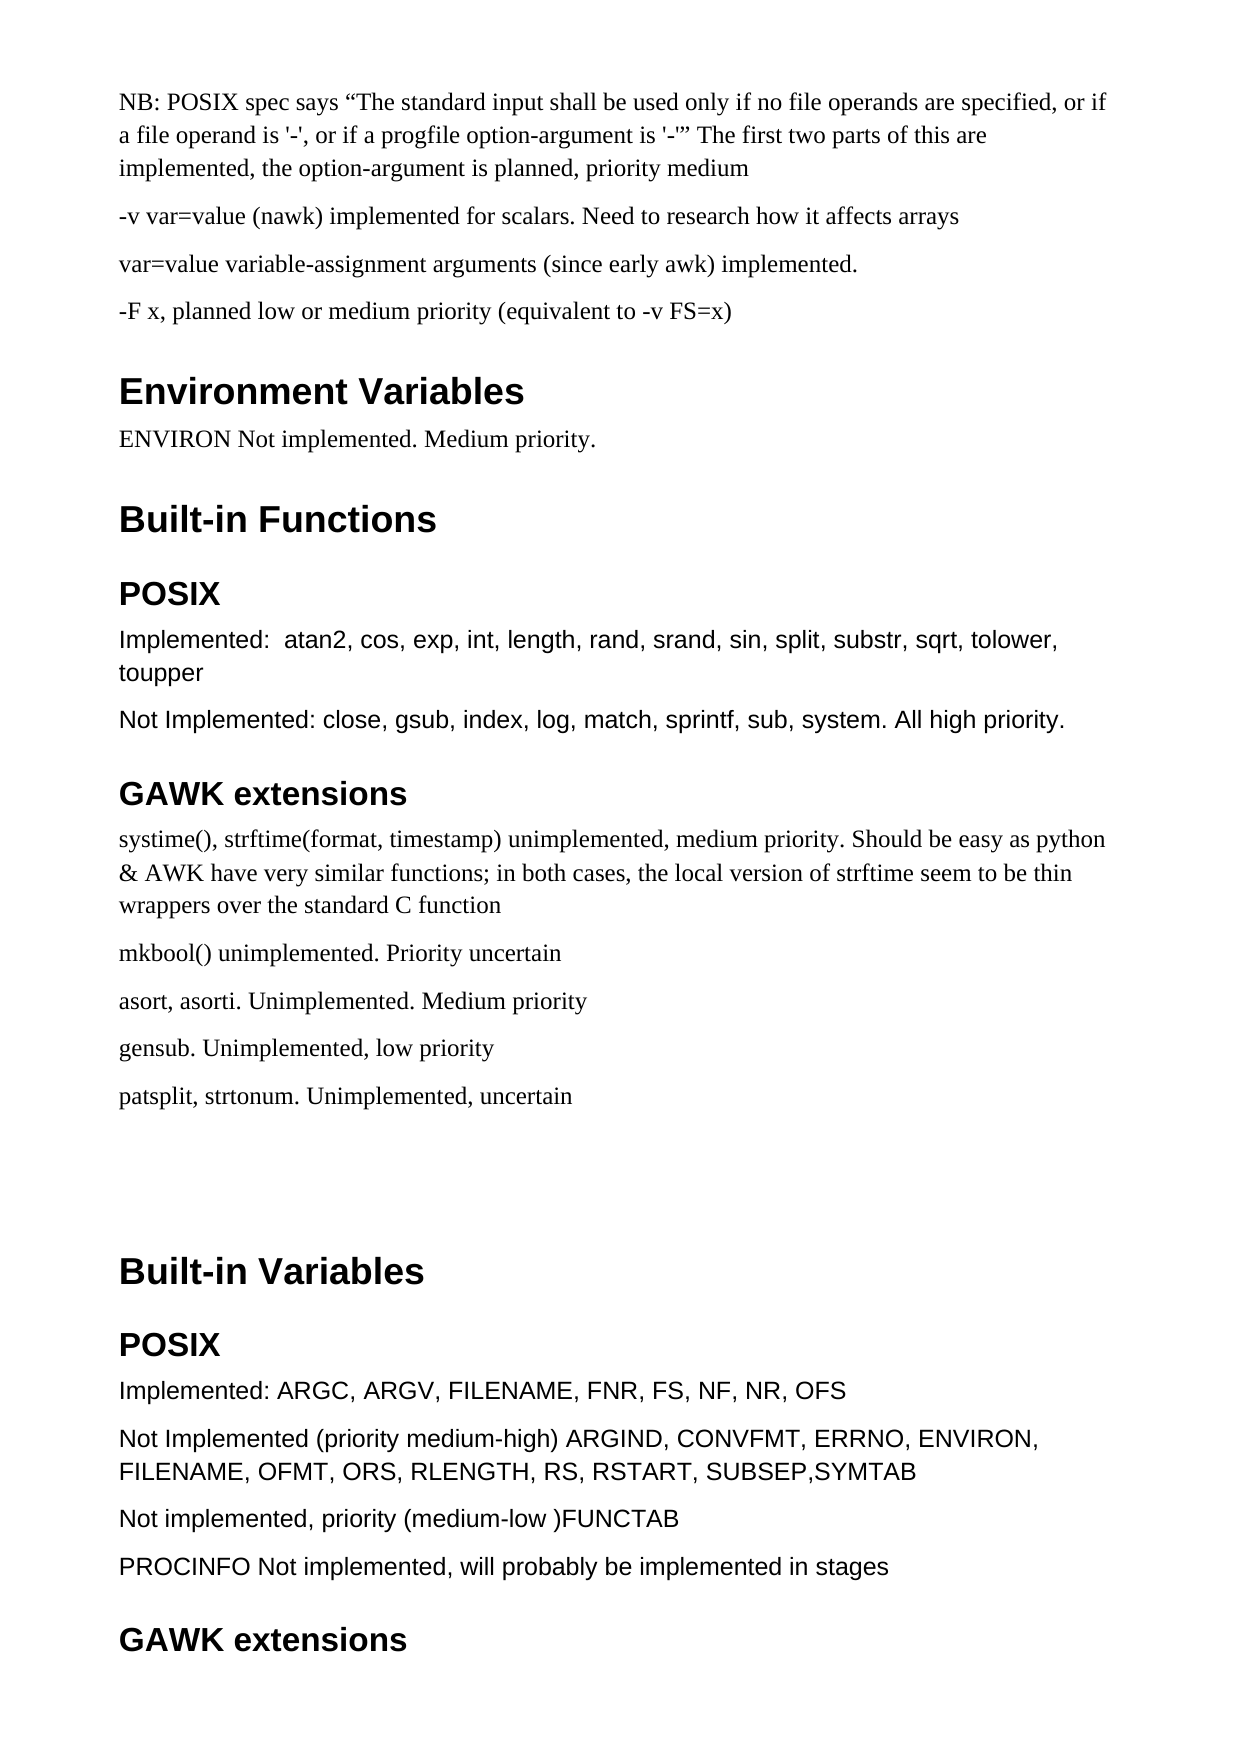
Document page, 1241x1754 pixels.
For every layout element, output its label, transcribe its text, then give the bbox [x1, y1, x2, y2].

text -v var=value (nawk) implemented for scalars. Need to research how it affects arrays [119, 201, 1121, 230]
text asort, asorti. Unimplemented. Medium priority [119, 986, 1121, 1014]
text Not Implemented: close, gsub, index, log, match, sprintf, sub, system. All high priority. [119, 705, 1121, 734]
text Implemented: atan2, cos, exp, int, length, rand, srand, sin, split, substr, sqrt, tolower, toupper [119, 624, 1121, 686]
text PROCINFO Not implemented, will probably be implemented in stages [119, 1552, 1121, 1581]
text Not implemented, priority (medium-low )FUNCTAB [119, 1504, 1121, 1533]
text mkbool() unimplemented. Priority uncertain [119, 938, 1121, 967]
text NB: POSIX spec says “The standard input shall be used only if no file operands are specified, or if a file operand is '-', or if a progfile option-argument is '-'” The first two parts of this are implemented, the option-argument is planned, priority medium [119, 87, 1121, 182]
text ENVIRON Not implemented. Medium priority. [119, 424, 1121, 453]
text patsplit, strtonum. Unimplemented, uncertain [119, 1081, 1121, 1110]
subtitle Built-in Variables [119, 1249, 1121, 1292]
subtitle Built-in Functions [119, 497, 1121, 540]
text -F x, planned low or medium priority (equivalent to -v FS=x) [119, 296, 1121, 325]
text var=value variable-assignment arguments (since early awk) implemented. [119, 249, 1121, 277]
subtitle Environment Variables [119, 369, 1121, 412]
text Implemented: ARGC, ARGV, FILENAME, FNR, FS, NF, NR, OFS [119, 1376, 1121, 1405]
subtitle POSIX [119, 1325, 1121, 1364]
text gensub. Unimplemented, low priority [119, 1033, 1121, 1062]
subtitle GAWK extensions [119, 1621, 1121, 1659]
text Not Implemented (priority medium-high) ARGIND, CONVFMT, ERRNO, ENVIRON, FILENAME, OFMT, ORS, RLENGTH, RS, RSTART, SUBSEP,SYMTAB [119, 1424, 1121, 1486]
subtitle POSIX [119, 574, 1121, 612]
text systime(), strftime(format, timestamp) unimplemented, medium priority. Should be easy as python & AWK have very similar functions; in both cases, the local version of strftime seem to be thin wrappers over the standard C function [119, 824, 1121, 919]
subtitle GAWK extensions [119, 774, 1121, 812]
